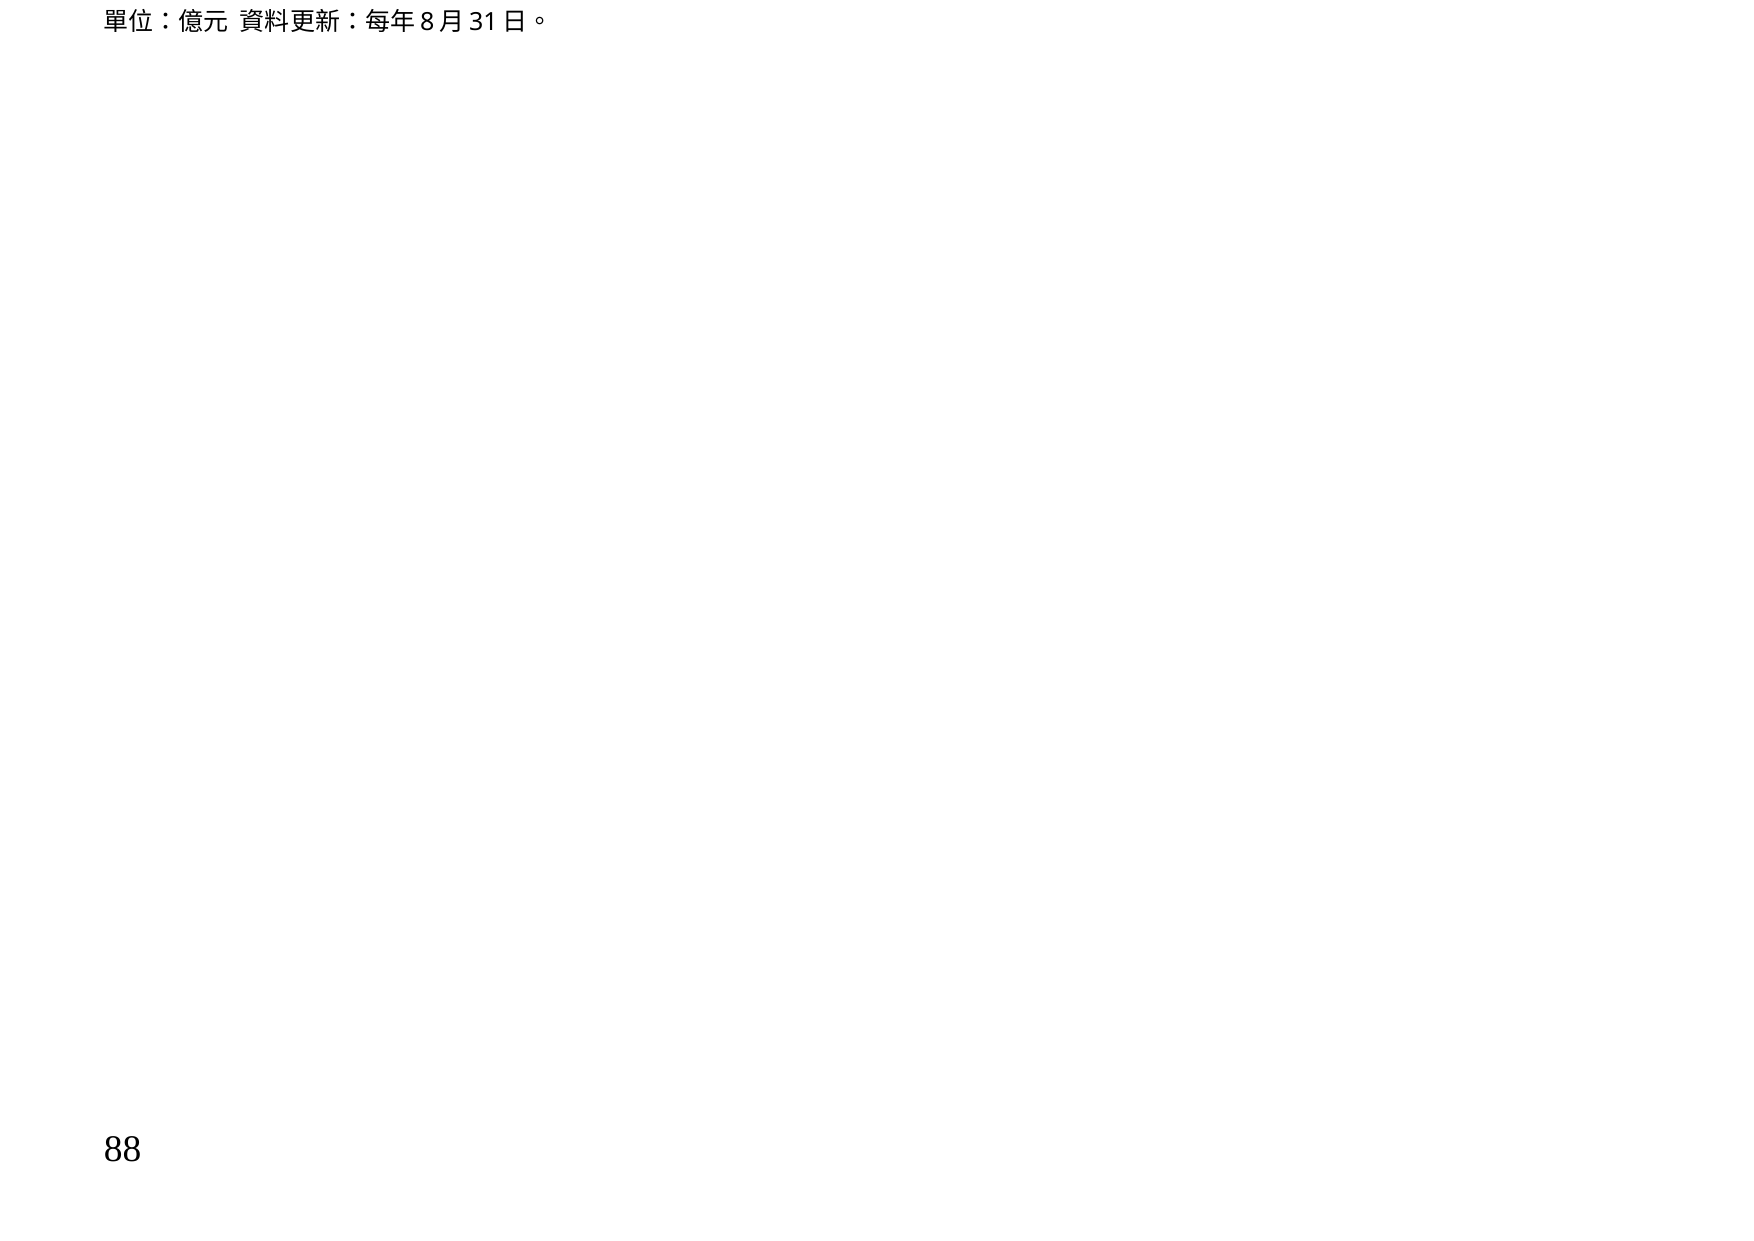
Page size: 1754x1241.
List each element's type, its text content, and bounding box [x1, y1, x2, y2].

text 單位：億元 資料更新：每年8月31日。 [103, 1, 1639, 38]
